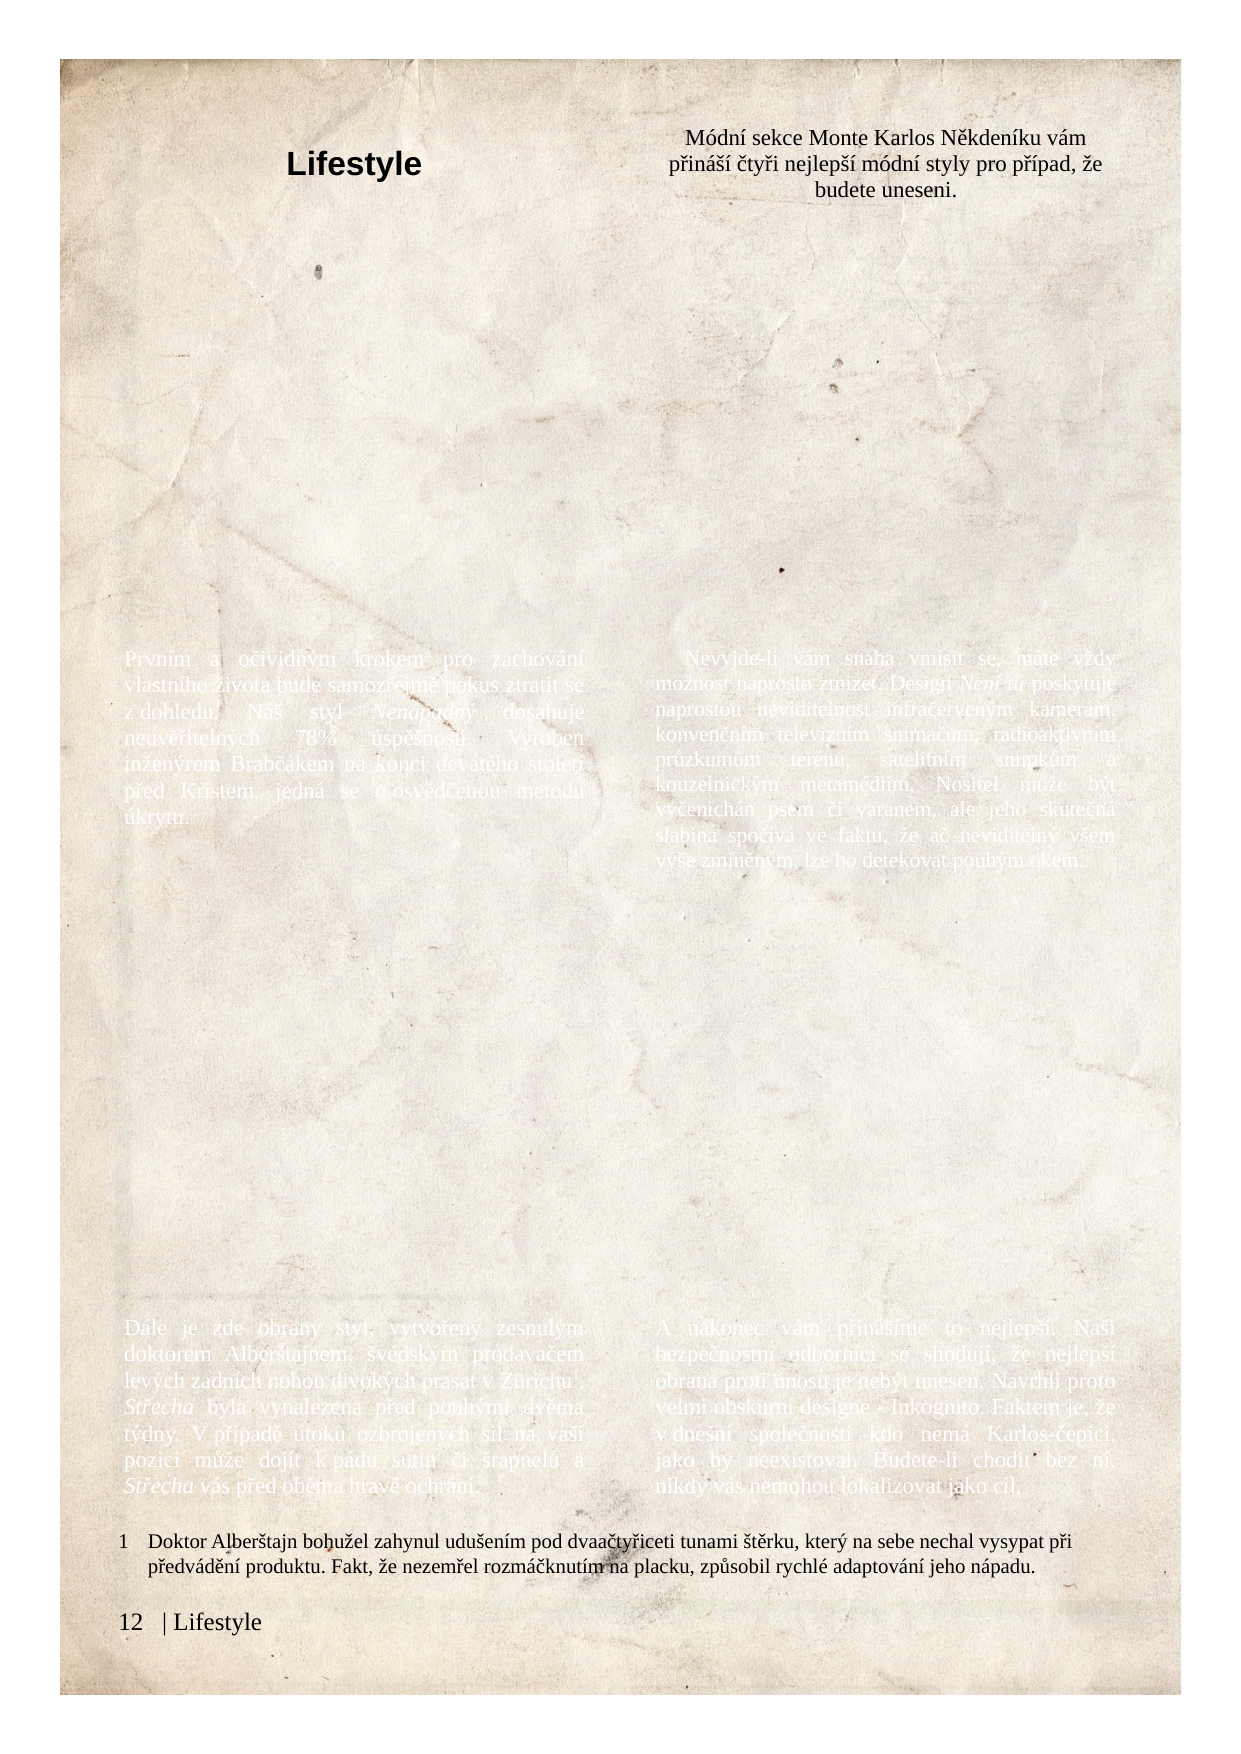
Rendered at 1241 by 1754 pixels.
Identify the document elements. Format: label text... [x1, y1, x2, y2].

table_cell Dále je zde obraný styl, vytvořený zesnulým doktorem Alberštajnem, švédským prodavačem levých zadních nohou divokých prasat v Zürichu. Střecha byla vynalezena před pouhými dvěma týdny. V případě útoku ozbrojených sil na vaší pozici může dojít k pádu sutin či šrapnelů a Střecha vás před oběma hravě ochrání. [118, 1309, 590, 1504]
table_cell [649, 209, 1122, 639]
table_cell A nakonec vám přinášíme to nejlepší. Naši bezpečnostní odborníci se shodují, že nejlepší obrana proti únosu je nebýt unesen. Navrhli proto velmi obskurní designe - Inkognito. Faktem je, že v dnešní společnosti kdo nemá Karlos-čepici, jako by neexistoval. Budete-li chodit bez ní, nikdy vás nemohou lokalizovat jako cíl. [649, 1309, 1122, 1504]
table_header Módní sekce Monte Karlos Někdeníku vám přináší čtyři nejlepší módní styly pro případ, že budete uneseni. [649, 118, 1122, 209]
table_cell [118, 878, 590, 1308]
table_cell [118, 209, 590, 639]
table_cell [649, 878, 1122, 1308]
table_cell [590, 1309, 649, 1504]
table_cell [590, 878, 649, 1308]
table_cell [590, 639, 649, 878]
table_cell Nevyjde-li vám snaha vmísit se, máte vždy možnost naprosto zmizet. Design Není tu poskytuje naprostou neviditelnost infračerveným kamerám, konvenčním televizním snímačům, radioaktivním průzkumům terénu, satelitním snímkům a kouzelnickým metamédiím. Nositel může být vyčenichán psem či varanem, ale jeho skutečná slabina spočívá ve faktu, že ač neviditelný všem výše zmíněným, lze ho detekovat pouhým okem. [649, 639, 1122, 878]
table_header Lifestyle [118, 118, 590, 209]
table_cell Prvním a očividným krokem pro zachování vlastního života bude samozřejmě pokus ztratit se z dohledu. Náš styl Nenápadný dosahuje neuvěřitelných 78% úspěšnosti. Vyroben inženýrem Brabčákem na konci devátého století před Kristem, jedná se o osvědčenou metodu úkrytu. [118, 639, 590, 878]
table_header [590, 118, 649, 209]
table_cell [590, 209, 649, 639]
